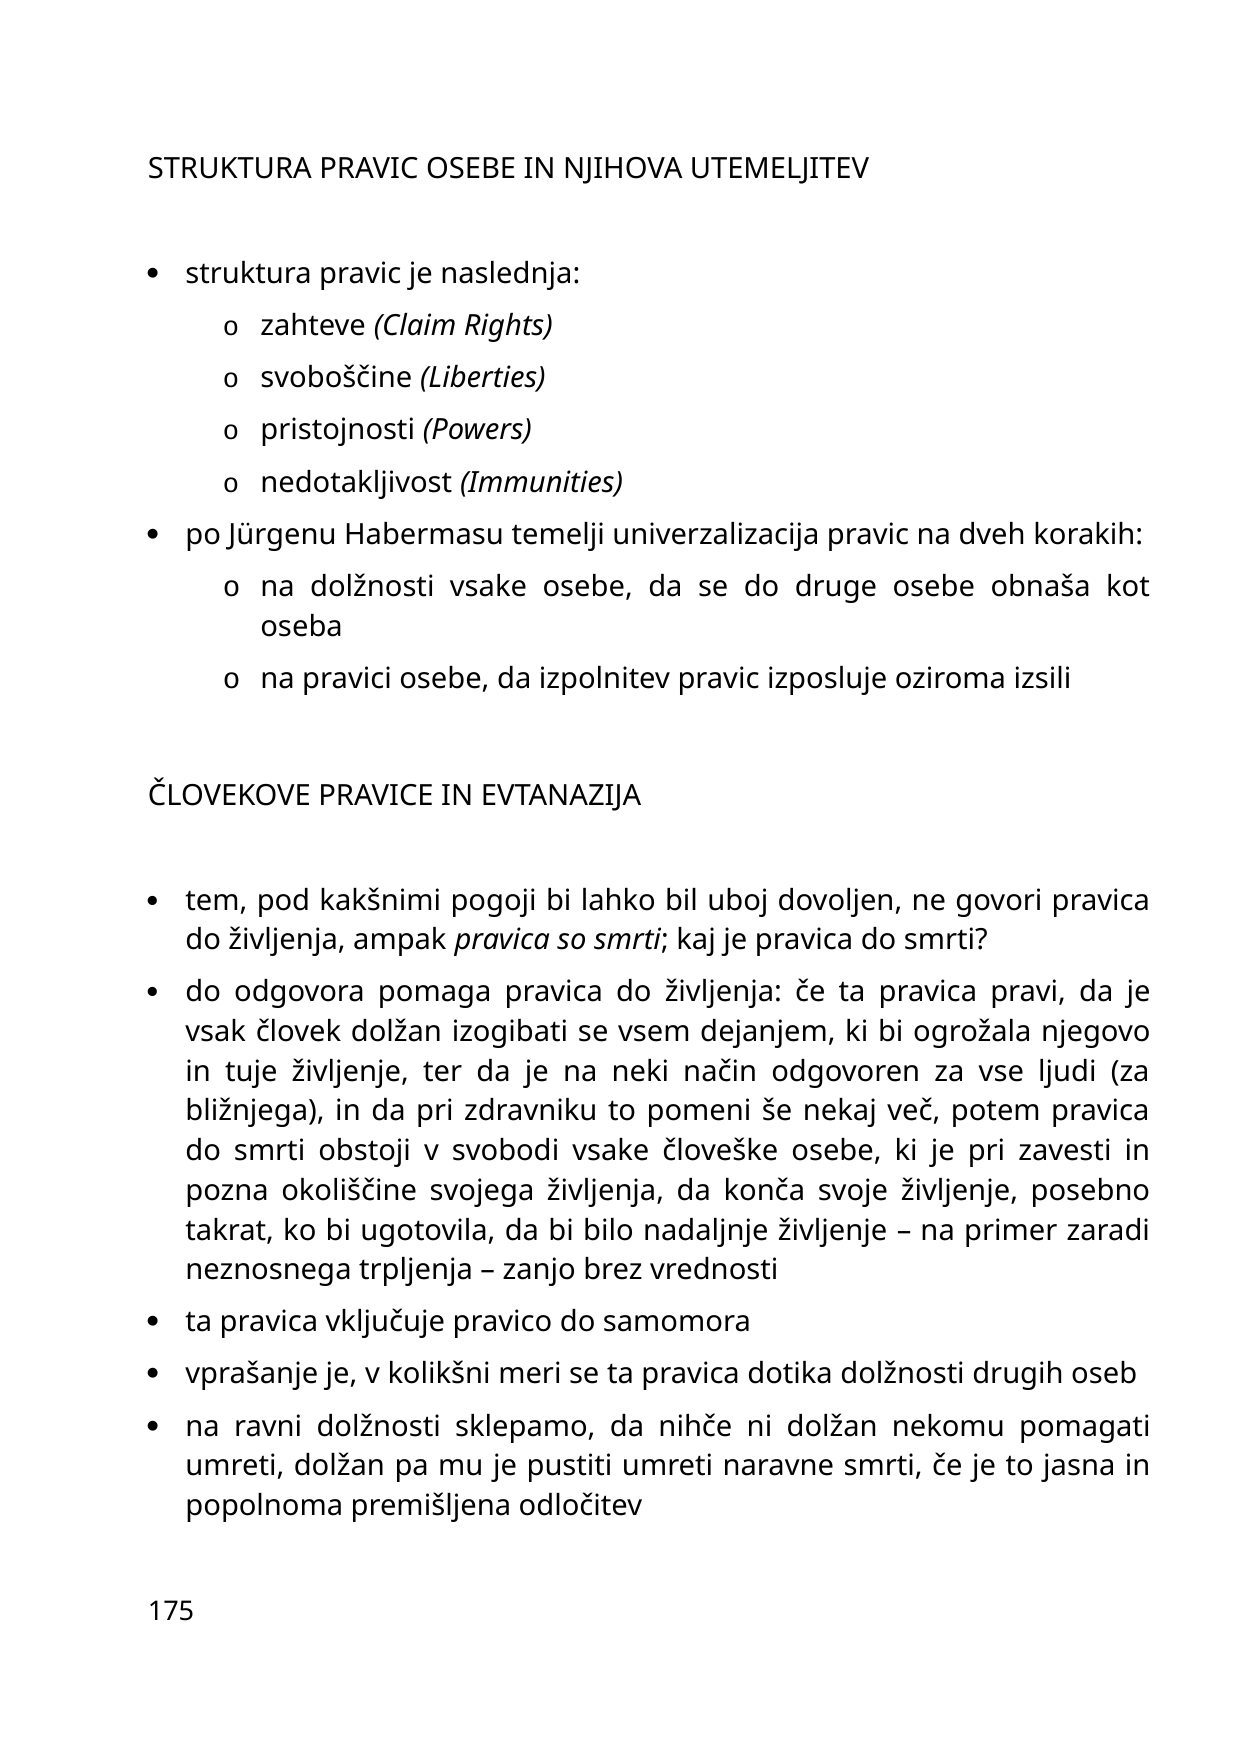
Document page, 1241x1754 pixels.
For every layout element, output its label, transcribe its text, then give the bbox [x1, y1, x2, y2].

list do odgovora pomaga pravica do življenja: če ta pravica pravi, da je vsak človek dolžan izogibati se vsem dejanjem, ki bi ogrožala njegovo in tuje življenje, ter da je na neki način odgovoren za vse ljudi (za bližnjega), in da pri zdravniku to pomeni še nekaj več, potem pravica do smrti obstoji v svobodi vsake človeške osebe, ki je pri zavesti in pozna okoliščine svojega življenja, da konča svoje življenje, posebno takrat, ko bi ugotovila, da bi bilo nadaljnje življenje – na primer zaradi neznosnega trpljenja – zanjo brez vrednosti [148, 971, 1152, 1288]
list na dolžnosti vsake osebe, da se do druge osebe obnaša kot oseba [223, 565, 1152, 645]
list svoboščine (Liberties) [223, 356, 1152, 396]
list po Jürgenu Habermasu temelji univerzalizacija pravic na dveh korakih: [148, 513, 1152, 553]
subtitle človekove pravice in evtanazija [148, 774, 1152, 814]
subtitle struktura pravic osebe in njihova utemeljitev [148, 148, 1152, 187]
list na pravici osebe, da izpolnitev pravic izposluje oziroma izsili [223, 657, 1152, 697]
list zahteve (Claim Rights) [223, 304, 1152, 344]
list pristojnosti (Powers) [223, 409, 1152, 448]
list vprašanje je, v kolikšni meri se ta pravica dotika dolžnosti drugih oseb [148, 1353, 1152, 1392]
list tem, pod kakšnimi pogoji bi lahko bil uboj dovoljen, ne govori pravica do življenja, ampak pravica so smrti; kaj je pravica do smrti? [148, 879, 1152, 958]
list ta pravica vključuje pravico do samomora [148, 1301, 1152, 1340]
list nedotakljivost (Immunities) [223, 461, 1152, 501]
list na ravni dolžnosti sklepamo, da nihče ni dolžan nekomu pomagati umreti, dolžan pa mu je pustiti umreti naravne smrti, če je to jasna in popolnoma premišljena odločitev [148, 1405, 1152, 1524]
list struktura pravic je naslednja: [148, 252, 1152, 292]
